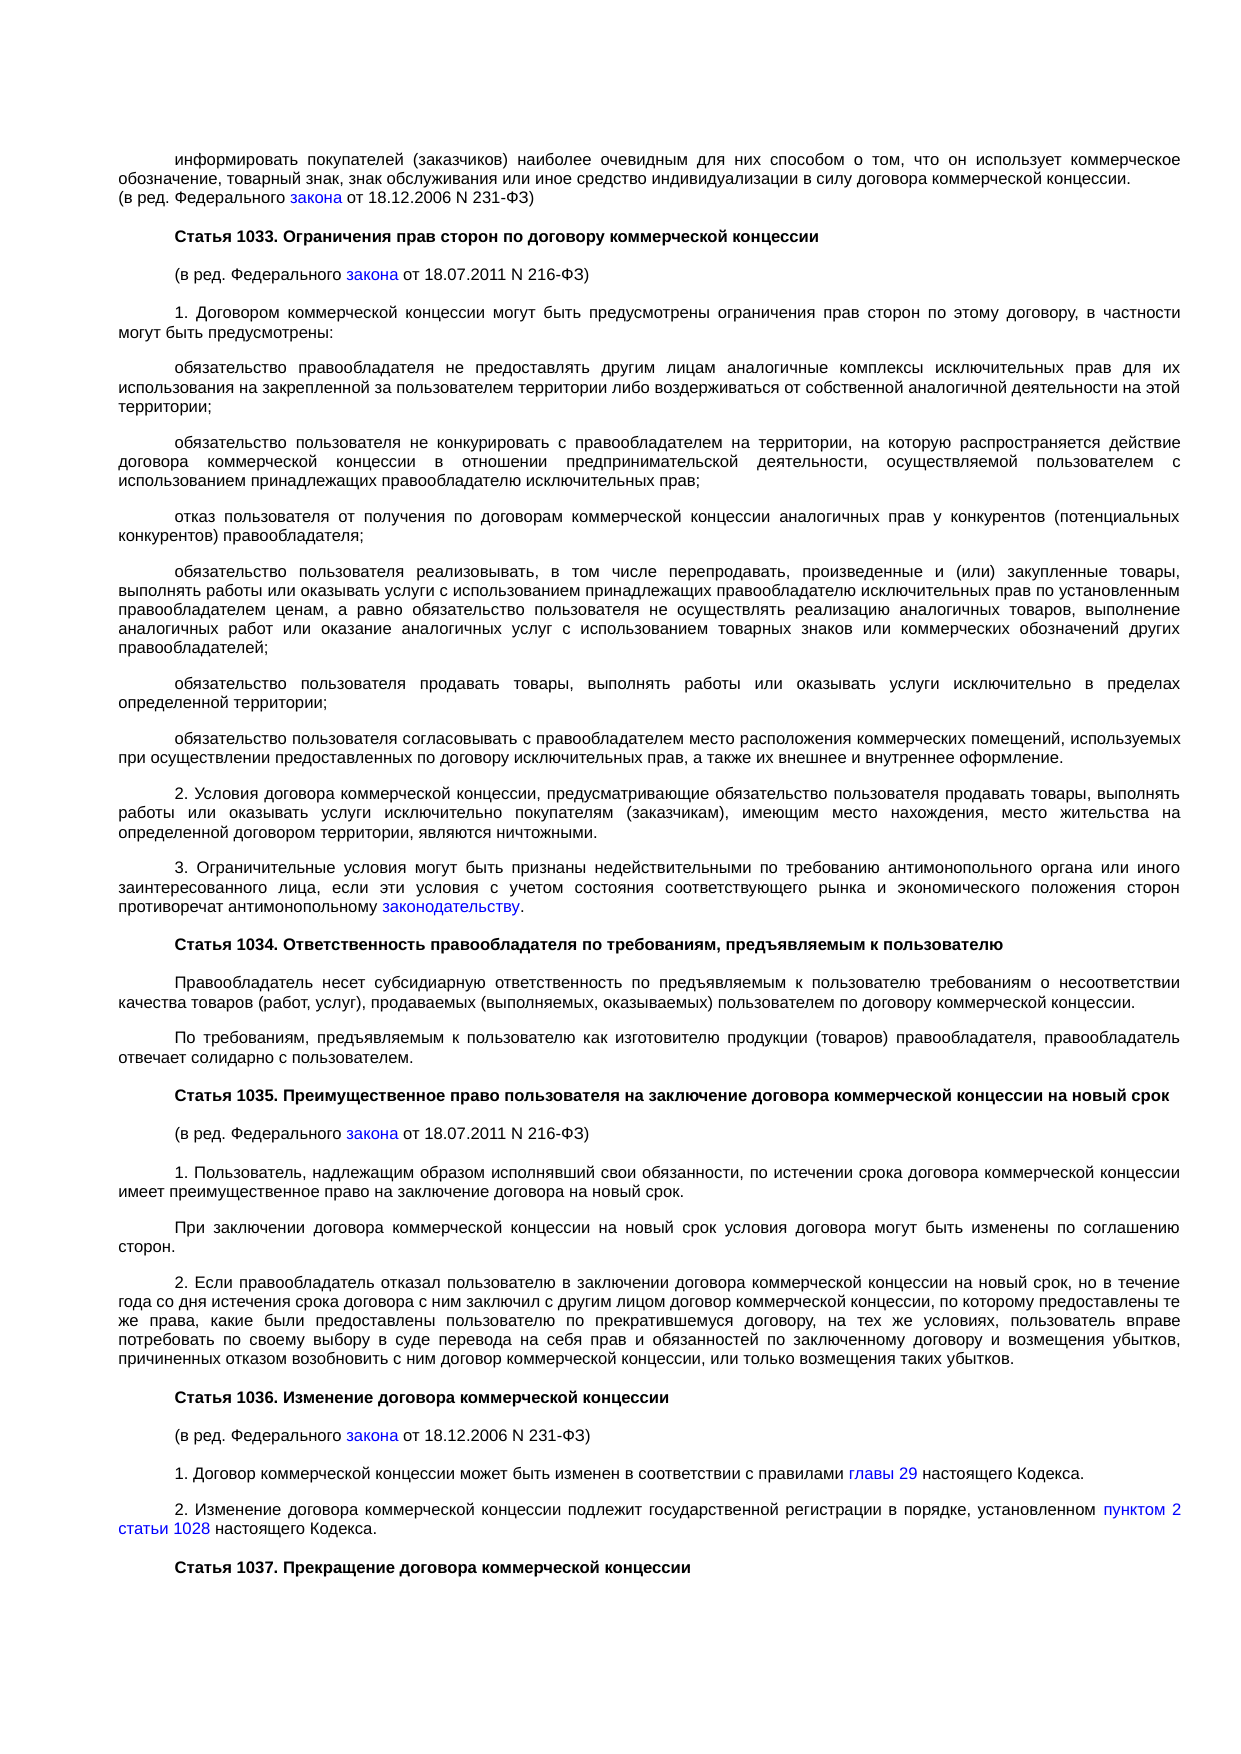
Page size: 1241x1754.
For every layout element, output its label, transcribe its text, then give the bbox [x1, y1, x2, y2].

text 2. Условия договора коммерческой концессии, предусматривающие обязательство пользователя продавать товары, выполнять работы или оказывать услуги исключительно покупателям (заказчикам), имеющим место нахождения, место жительства на определенной договором территории, являются ничтожными. [118, 784, 1181, 842]
subtitle Статья 1036. Изменение договора коммерческой концессии [118, 1387, 1181, 1407]
text отказ пользователя от получения по договорам коммерческой концессии аналогичных прав у конкурентов (потенциальных конкурентов) правообладателя; [118, 507, 1181, 545]
text обязательство правообладателя не предоставлять другим лицам аналогичные комплексы исключительных прав для их использования на закрепленной за пользователем территории либо воздерживаться от собственной аналогичной деятельности на этой территории; [118, 358, 1181, 416]
text 2. Изменение договора коммерческой концессии подлежит государственной регистрации в порядке, установленном пунктом 2 статьи 1028 настоящего Кодекса. [118, 1500, 1181, 1538]
text 3. Ограничительные условия могут быть признаны недействительными по требованию антимонопольного органа или иного заинтересованного лица, если эти условия с учетом состояния соответствующего рынка и экономического положения сторон противоречат антимонопольному законодательству. [118, 858, 1181, 916]
text обязательство пользователя продавать товары, выполнять работы или оказывать услуги исключительно в пределах определенной территории; [118, 674, 1181, 712]
subtitle Статья 1033. Ограничения прав сторон по договору коммерческой концессии [118, 227, 1181, 246]
subtitle Статья 1037. Прекращение договора коммерческой концессии [118, 1557, 1181, 1577]
text 1. Пользователь, надлежащим образом исполнявший свои обязанности, по истечении срока договора коммерческой концессии имеет преимущественное право на заключение договора на новый срок. [118, 1162, 1181, 1201]
text (в ред. Федерального закона от 18.12.2006 N 231-ФЗ) [118, 1426, 1181, 1445]
text 1. Договор коммерческой концессии может быть изменен в соответствии с правилами главы 29 настоящего Кодекса. [118, 1464, 1181, 1483]
text (в ред. Федерального закона от 18.12.2006 N 231-ФЗ) [118, 188, 1181, 207]
text (в ред. Федерального закона от 18.07.2011 N 216-ФЗ) [118, 1124, 1181, 1143]
text обязательство пользователя не конкурировать с правообладателем на территории, на которую распространяется действие договора коммерческой концессии в отношении предпринимательской деятельности, осуществляемой пользователем с использованием принадлежащих правообладателю исключительных прав; [118, 432, 1181, 490]
text обязательство пользователя реализовывать, в том числе перепродавать, произведенные и (или) закупленные товары, выполнять работы или оказывать услуги с использованием принадлежащих правообладателю исключительных прав по установленным правообладателем ценам, а равно обязательство пользователя не осуществлять реализацию аналогичных товаров, выполнение аналогичных работ или оказание аналогичных услуг с использованием товарных знаков или коммерческих обозначений других правообладателей; [118, 562, 1181, 657]
subtitle Статья 1034. Ответственность правообладателя по требованиям, предъявляемым к пользователю [118, 935, 1181, 954]
text информировать покупателей (заказчиков) наиболее очевидным для них способом о том, что он использует коммерческое обозначение, товарный знак, знак обслуживания или иное средство индивидуализации в силу договора коммерческой концессии. [118, 150, 1181, 188]
text обязательство пользователя согласовывать с правообладателем место расположения коммерческих помещений, используемых при осуществлении предоставленных по договору исключительных прав, а также их внешнее и внутреннее оформление. [118, 729, 1181, 767]
text 1. Договором коммерческой концессии могут быть предусмотрены ограничения прав сторон по этому договору, в частности могут быть предусмотрены: [118, 303, 1181, 342]
text Правообладатель несет субсидиарную ответственность по предъявляемым к пользователю требованиям о несоответствии качества товаров (работ, услуг), продаваемых (выполняемых, оказываемых) пользователем по договору коммерческой концессии. [118, 973, 1181, 1012]
text По требованиям, предъявляемым к пользователю как изготовителю продукции (товаров) правообладателя, правообладатель отвечает солидарно с пользователем. [118, 1028, 1181, 1067]
text 2. Если правообладатель отказал пользователю в заключении договора коммерческой концессии на новый срок, но в течение года со дня истечения срока договора с ним заключил с другим лицом договор коммерческой концессии, по которому предоставлены те же права, какие были предоставлены пользователю по прекратившемуся договору, на тех же условиях, пользователь вправе потребовать по своему выбору в суде перевода на себя прав и обязанностей по заключенному договору и возмещения убытков, причиненных отказом возобновить с ним договор коммерческой концессии, или только возмещения таких убытков. [118, 1272, 1181, 1368]
text (в ред. Федерального закона от 18.07.2011 N 216-ФЗ) [118, 265, 1181, 284]
subtitle Статья 1035. Преимущественное право пользователя на заключение договора коммерческой концессии на новый срок [118, 1086, 1181, 1105]
text При заключении договора коммерческой концессии на новый срок условия договора могут быть изменены по соглашению сторон. [118, 1217, 1181, 1256]
